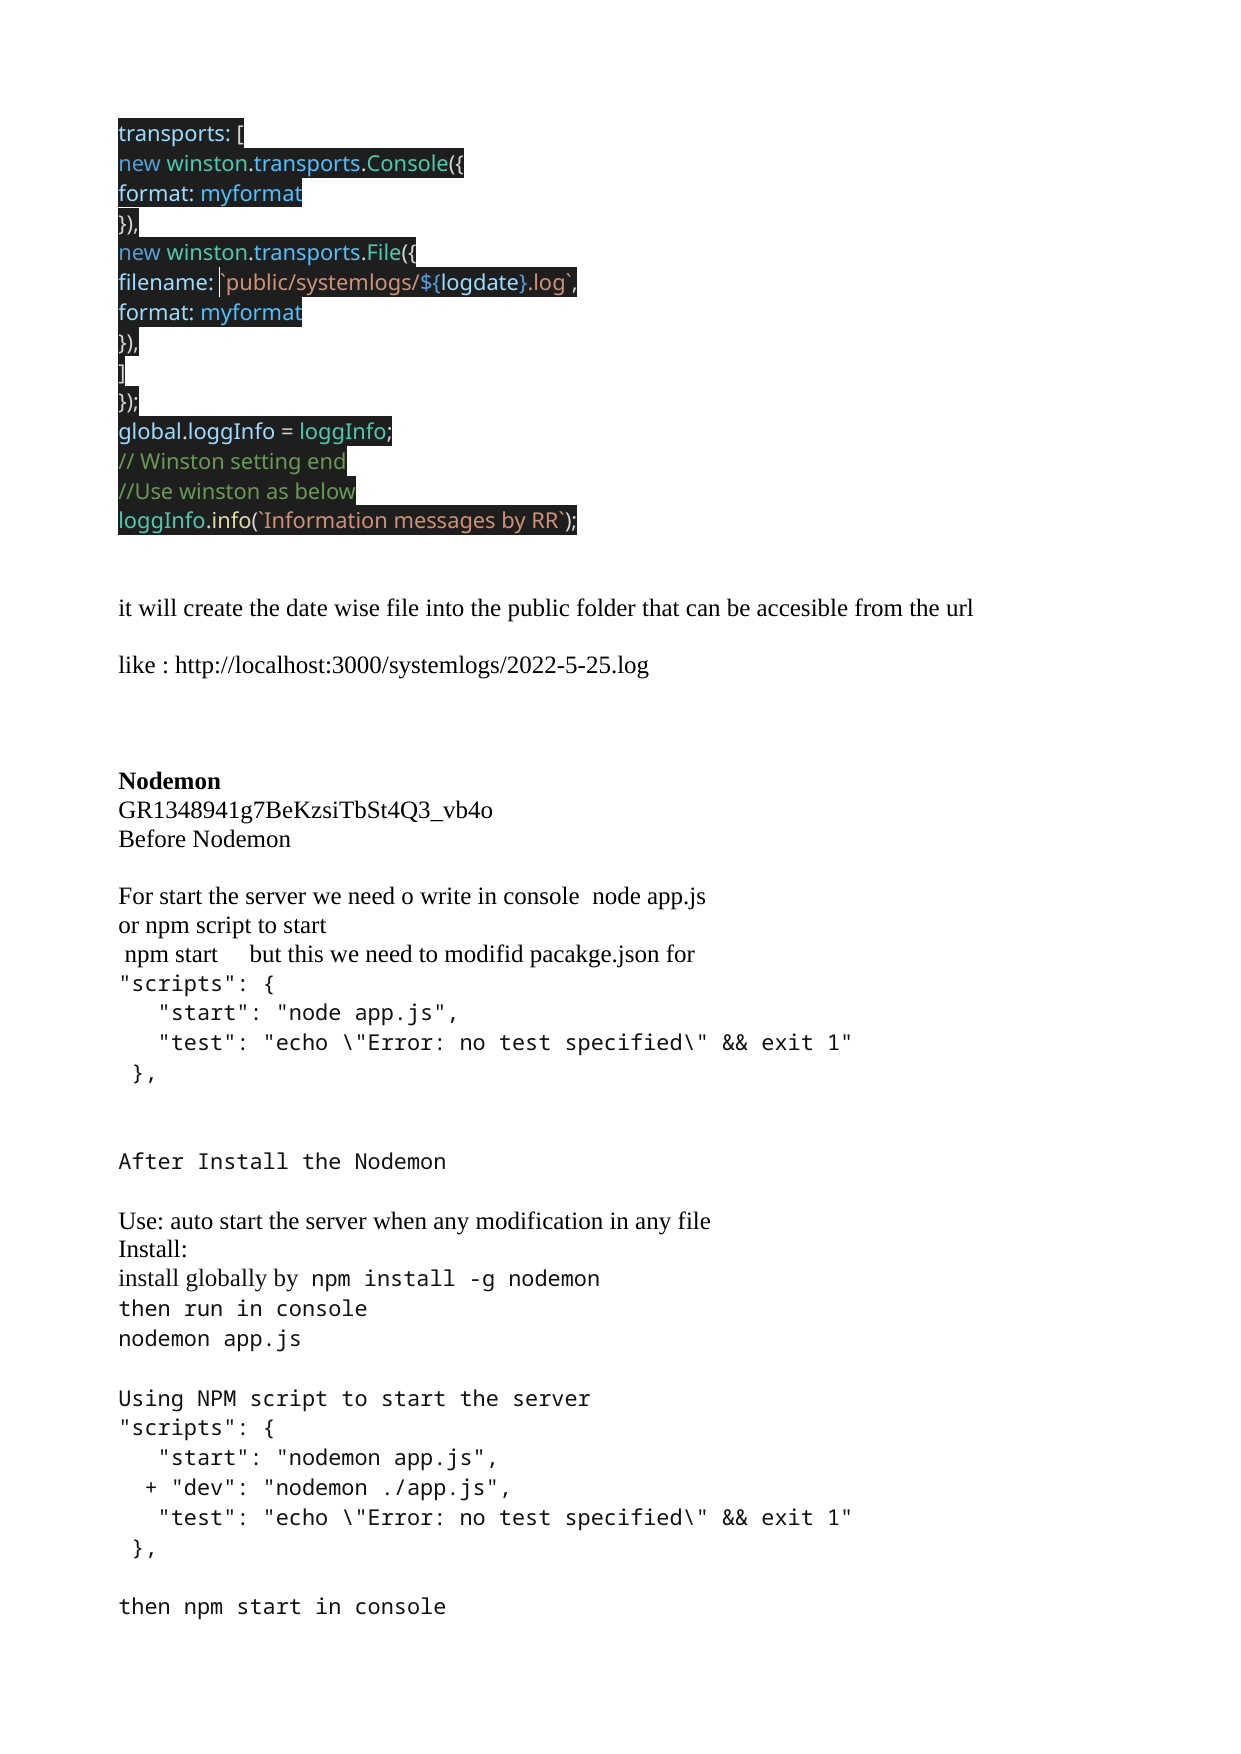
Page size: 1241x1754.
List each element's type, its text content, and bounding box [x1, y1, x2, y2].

text Nodemon [118, 766, 1122, 795]
text filename: `public/systemlogs/${logdate}.log`, [118, 267, 1122, 297]
text }, [118, 1531, 1122, 1561]
text After Install the Nodemon [118, 1146, 1122, 1176]
text Using NPM script to start the server [118, 1382, 1122, 1412]
text install globally by npm install -g nodemon [118, 1263, 1122, 1293]
text "start": "node app.js", [118, 997, 1122, 1027]
text // Winston setting end [118, 446, 1122, 476]
text then run in console [118, 1293, 1122, 1323]
text "test": "echo \"Error: no test specified\" && exit 1" [118, 1502, 1122, 1531]
text new winston.transports.Console({ [118, 148, 1122, 178]
text "test": "echo \"Error: no test specified\" && exit 1" [118, 1027, 1122, 1057]
text "start": "nodemon app.js", [118, 1442, 1122, 1472]
text format: myformat [118, 178, 1122, 207]
text global.loggInfo = loggInfo; [118, 416, 1122, 446]
text or npm script to start [118, 910, 1122, 939]
text //Use winston as below [118, 476, 1122, 505]
text like : http://localhost:3000/systemlogs/2022-5-25.log [118, 650, 1122, 679]
text npm start but this we need to modifid pacakge.json for [118, 939, 1122, 967]
text then npm start in console [118, 1591, 1122, 1621]
text it will create the date wise file into the public folder that can be accesible from the url [118, 593, 1122, 621]
text "scripts": { [118, 967, 1122, 997]
text }), [118, 207, 1122, 237]
text Install: [118, 1234, 1122, 1263]
text new winston.transports.File({ [118, 237, 1122, 267]
text "scripts": { [118, 1412, 1122, 1442]
text + "dev": "nodemon ./app.js", [118, 1472, 1122, 1502]
text Use: auto start the server when any modification in any file [118, 1206, 1122, 1234]
text For start the server we need o write in console node app.js [118, 881, 1122, 910]
text format: myformat [118, 297, 1122, 327]
text }); [118, 386, 1122, 416]
text }, [118, 1057, 1122, 1087]
text Before Nodemon [118, 824, 1122, 852]
text loggInfo.info(`Information messages by RR`); [118, 505, 1122, 535]
text ] [118, 356, 1122, 386]
text nodemon app.js [118, 1323, 1122, 1353]
text }), [118, 327, 1122, 356]
text GR1348941g7BeKzsiTbSt4Q3_vb4o [118, 795, 1122, 824]
text transports: [ [118, 118, 1122, 148]
